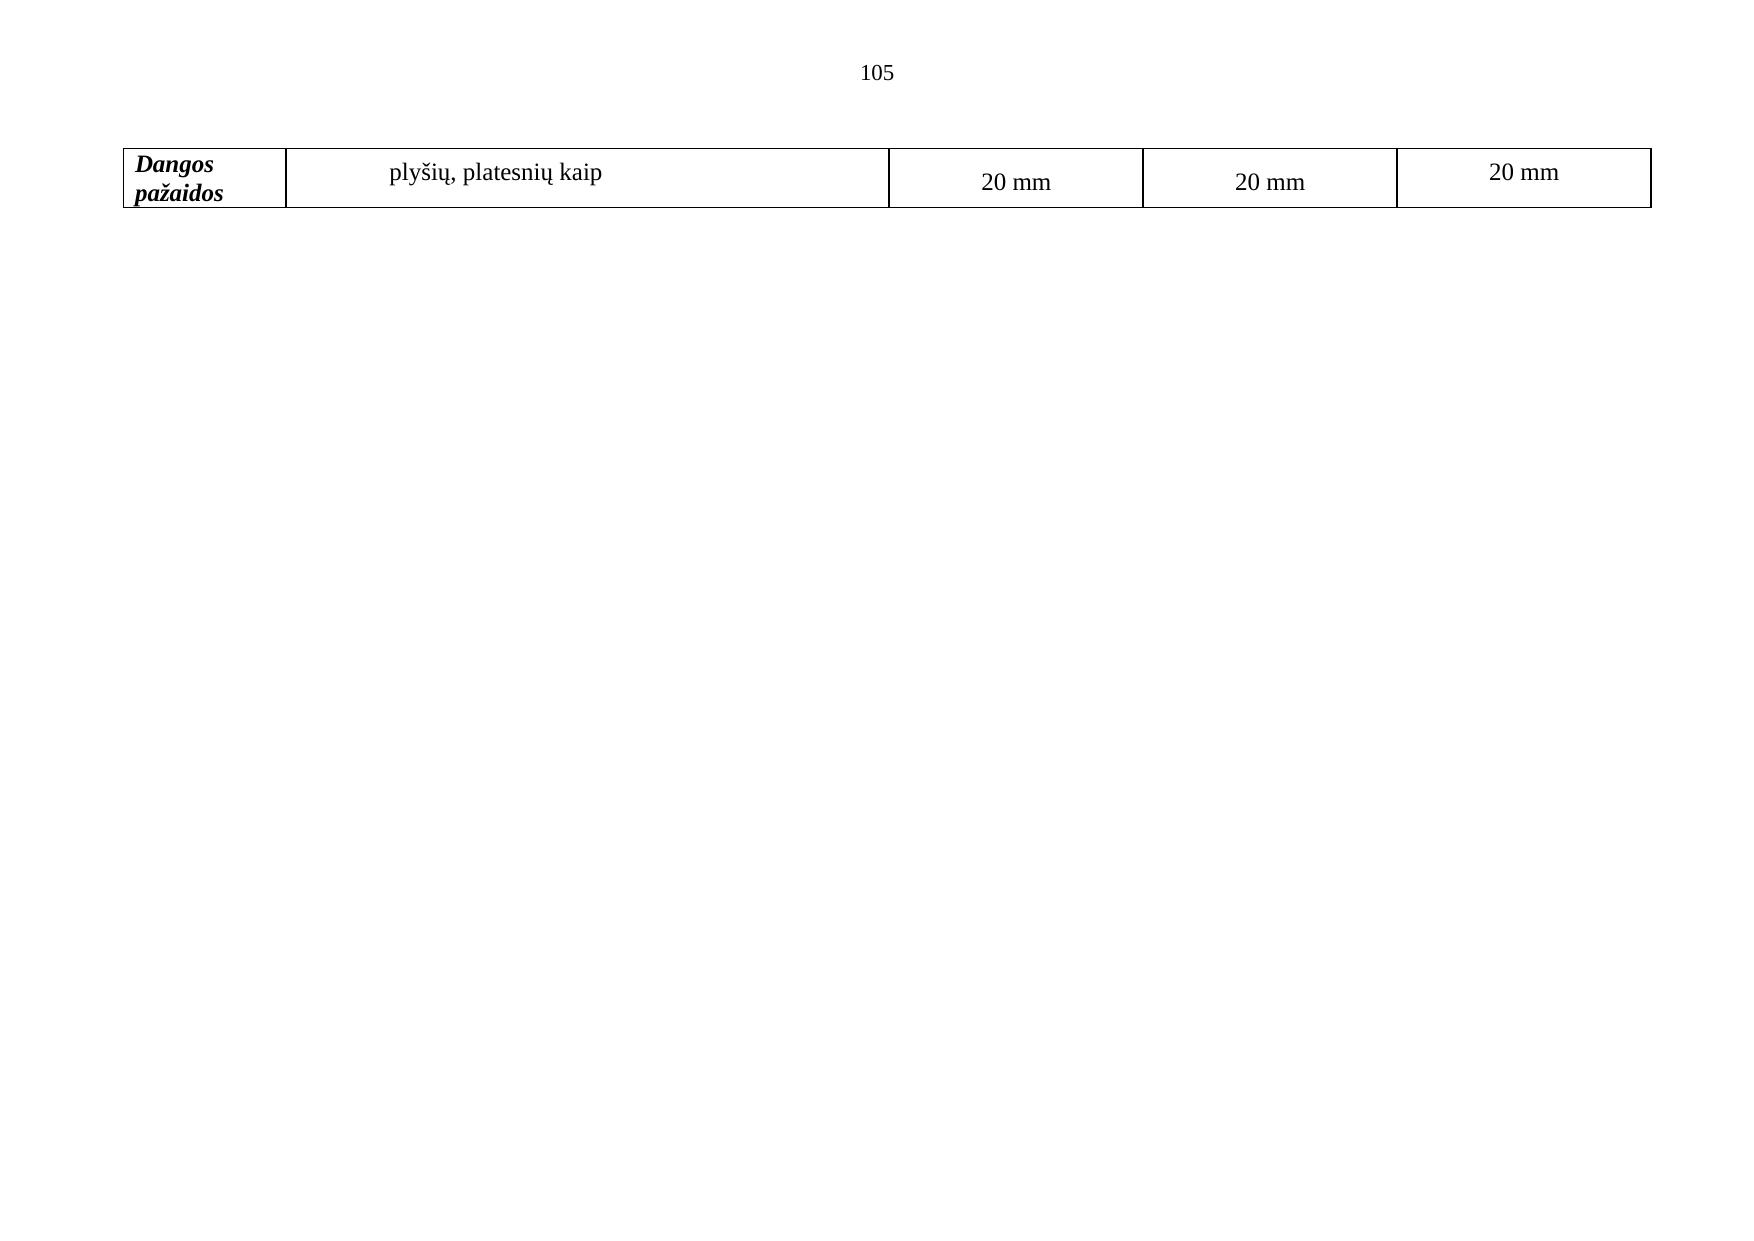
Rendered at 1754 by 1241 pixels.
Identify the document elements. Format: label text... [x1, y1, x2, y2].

table_cell plyšių, platesnių kaip [287, 149, 888, 207]
table_cell 20 mm [1144, 149, 1396, 207]
table_cell 20 mm [890, 149, 1142, 207]
table_cell 20 mm [1398, 149, 1650, 207]
table_cell Dangos pažaidos [124, 149, 285, 207]
